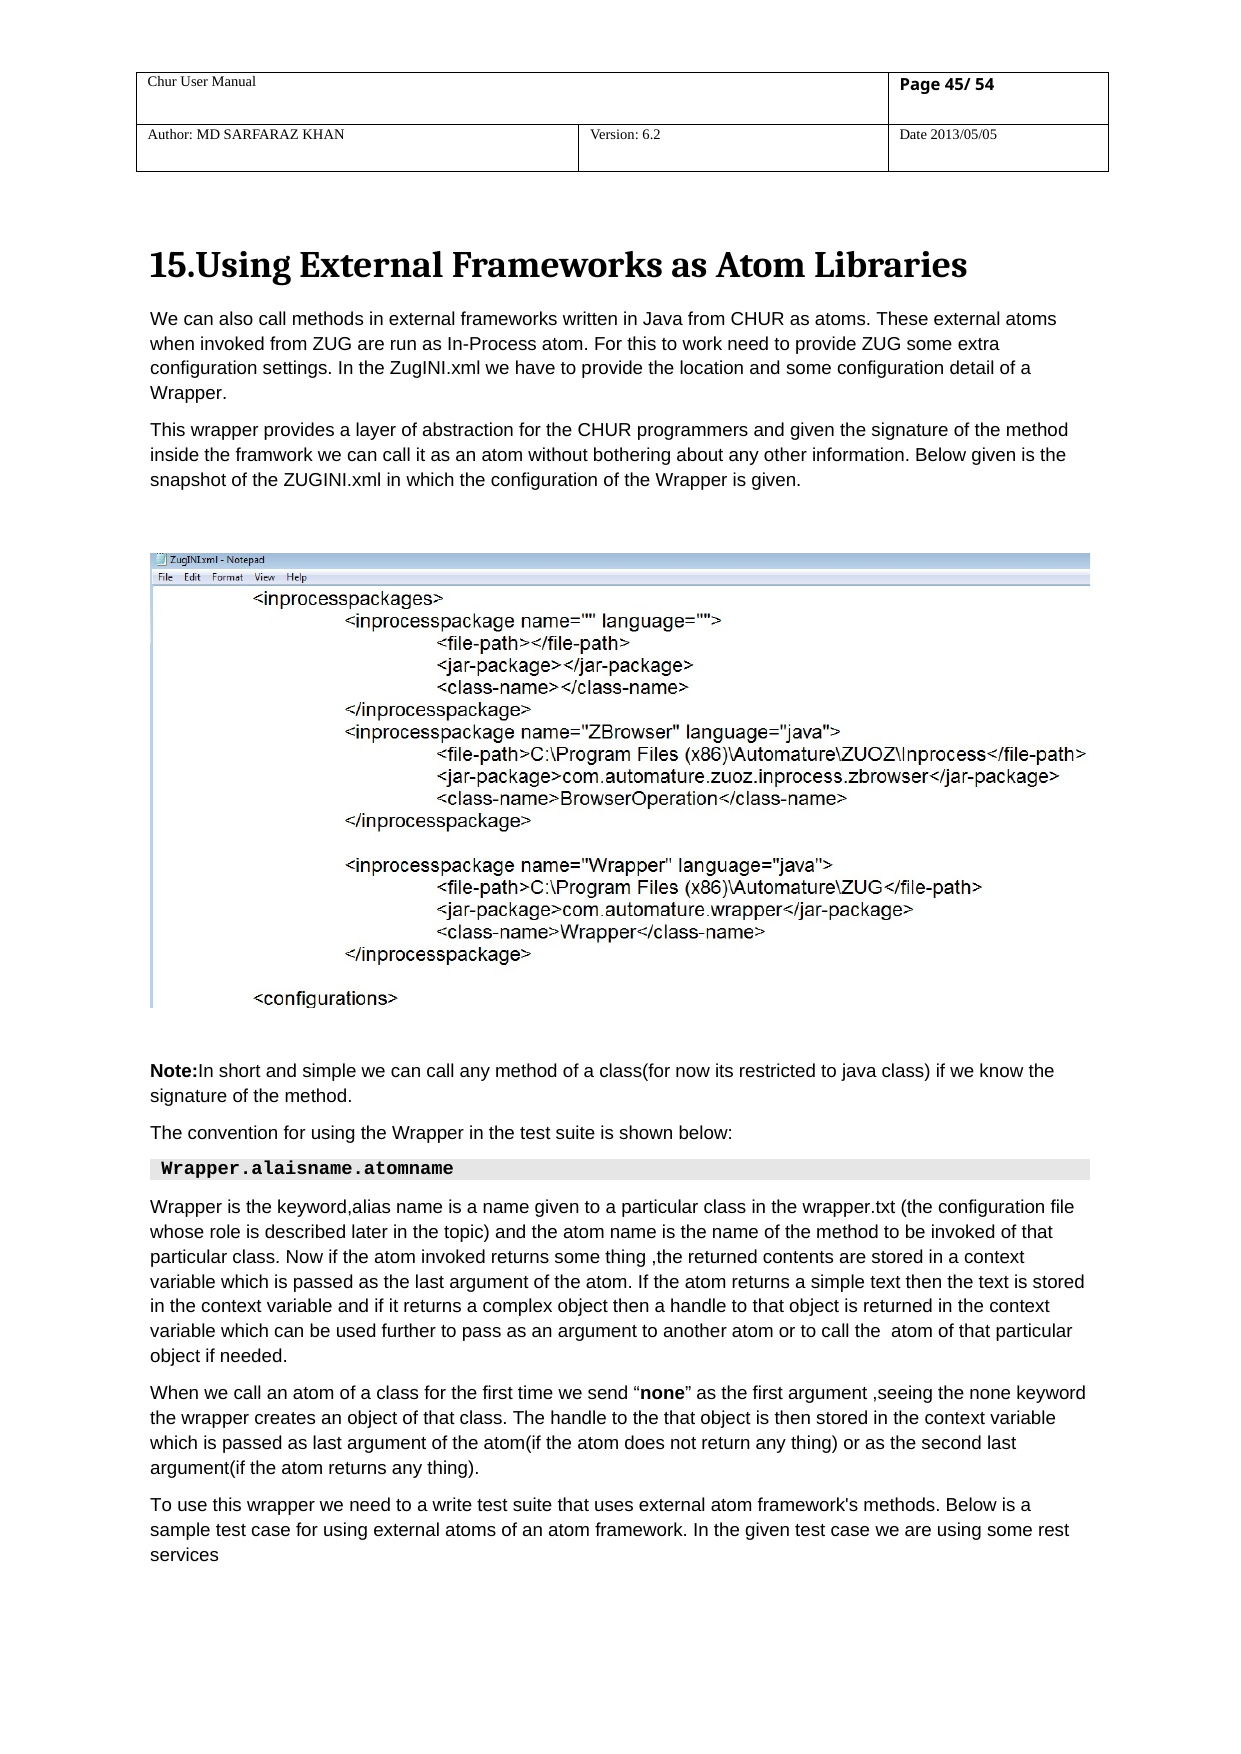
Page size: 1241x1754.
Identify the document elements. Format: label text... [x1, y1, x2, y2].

text Note:In short and simple we can call any method of a class(for now its restricted to java class) if we know the signature of the method. [150, 1060, 1090, 1106]
text Wrapper.alaisname.atomname [150, 1159, 1090, 1180]
text The convention for using the Wrapper in the test suite is shown below: [150, 1122, 1090, 1143]
picture [150, 553, 1091, 1008]
text To use this wrapper we need to a write test suite that uses external atom framework's methods. Below is a sample test case for using external atoms of an atom framework. In the given test case we are using some rest services [150, 1494, 1090, 1565]
text When we call an atom of a class for the first time we send “none” as the first argument ,seeing the none keyword the wrapper creates an object of that class. The handle to the that object is then stored in the context variable which is passed as last argument of the atom(if the atom does not return any thing) or as the second last argument(if the atom returns any thing). [150, 1382, 1090, 1478]
text Wrapper is the keyword,alias name is a name given to a particular class in the wrapper.txt (the configuration file whose role is described later in the topic) and the atom name is the name of the method to be invoked of that particular class. Now if the atom invoked returns some thing ,the returned contents are stored in a context variable which is passed as the last argument of the atom. If the atom returns a simple text then the text is stored in the context variable and if it returns a complex object then a handle to that object is returned in the context variable which can be used further to pass as an argument to another atom or to call the atom of that particular object if needed. [150, 1196, 1090, 1366]
subtitle 15.Using External Frameworks as Atom Libraries [150, 243, 1090, 287]
text We can also call methods in external frameworks written in Java from CHUR as atoms. These external atoms when invoked from ZUG are run as In-Process atom. For this to work need to provide ZUG some extra configuration settings. In the ZugINI.xml we have to provide the location and some configuration detail of a Wrapper. [150, 307, 1090, 403]
text This wrapper provides a layer of abstraction for the CHUR programmers and given the signature of the method inside the framwork we can call it as an atom without bothering about any other information. Below given is the snapshot of the ZUGINI.xml in which the configuration of the Wrapper is given. [150, 419, 1090, 490]
